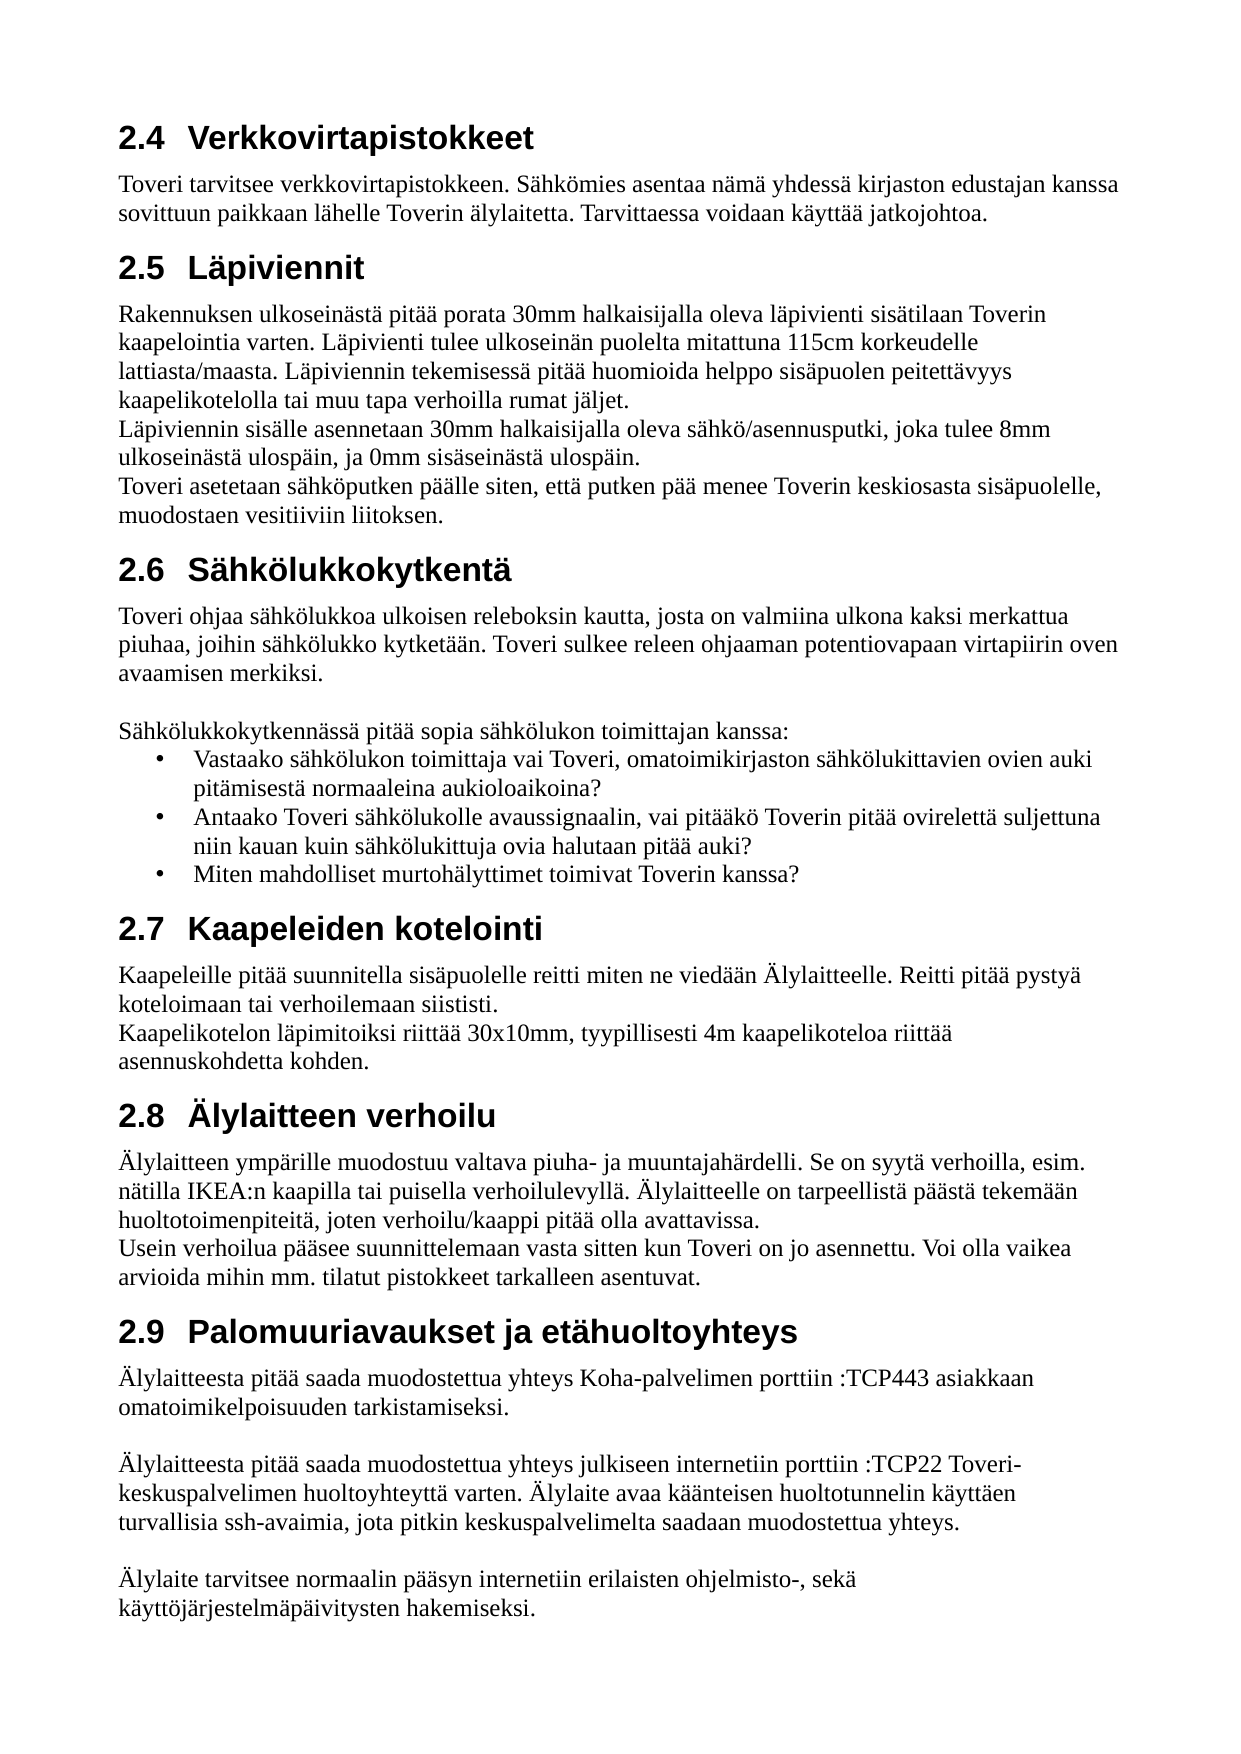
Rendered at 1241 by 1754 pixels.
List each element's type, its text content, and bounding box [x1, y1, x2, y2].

text Rakennuksen ulkoseinästä pitää porata 30mm halkaisijalla oleva läpivienti sisätilaan Toverin kaapelointia varten. Läpivienti tulee ulkoseinän puolelta mitattuna 115cm korkeudelle lattiasta/maasta. Läpiviennin tekemisessä pitää huomioida helppo sisäpuolen peitettävyys kaapelikotelolla tai muu tapa verhoilla rumat jäljet. Läpiviennin sisälle asennetaan 30mm halkaisijalla oleva sähkö/asennusputki, joka tulee 8mm ulkoseinästä ulospäin, ja 0mm sisäseinästä ulospäin. [118, 299, 1122, 471]
subtitle Älylaitteen verhoilu [118, 1096, 1122, 1135]
text Toveri asetetaan sähköputken päälle siten, että putken pää menee Toverin keskiosasta sisäpuolelle, muodostaen vesitiiviin liitoksen. [118, 471, 1122, 529]
list Antaako Toveri sähkölukolle avaussignaalin, vai pitääkö Toverin pitää ovirelettä suljettuna niin kauan kuin sähkölukittuja ovia halutaan pitää auki? [156, 802, 1122, 859]
text Usein verhoilua pääsee suunnittelemaan vasta sitten kun Toveri on jo asennettu. Voi olla vaikea arvioida mihin mm. tilatut pistokkeet tarkalleen asentuvat. [118, 1233, 1122, 1291]
text Älylaite tarvitsee normaalin pääsyn internetiin erilaisten ohjelmisto-, sekä käyttöjärjestelmäpäivitysten hakemiseksi. [118, 1564, 1122, 1622]
subtitle Kaapeleiden kotelointi [118, 909, 1122, 948]
text Kaapeleille pitää suunnitella sisäpuolelle reitti miten ne viedään Älylaitteelle. Reitti pitää pystyä koteloimaan tai verhoilemaan siististi. [118, 960, 1122, 1018]
text Älylaitteen ympärille muodostuu valtava piuha- ja muuntajahärdelli. Se on syytä verhoilla, esim. nätilla IKEA:n kaapilla tai puisella verhoilulevyllä. Älylaitteelle on tarpeellistä päästä tekemään huoltotoimenpiteitä, joten verhoilu/kaappi pitää olla avattavissa. [118, 1147, 1122, 1233]
text Toveri tarvitsee verkkovirtapistokkeen. Sähkömies asentaa nämä yhdessä kirjaston edustajan kanssa sovittuun paikkaan lähelle Toverin älylaitetta. Tarvittaessa voidaan käyttää jatkojohtoa. [118, 169, 1122, 227]
text Sähkölukkokytkennässä pitää sopia sähkölukon toimittajan kanssa: [118, 716, 1122, 744]
list Vastaako sähkölukon toimittaja vai Toveri, omatoimikirjaston sähkölukittavien ovien auki pitämisestä normaaleina aukioloaikoina? [156, 744, 1122, 802]
subtitle Palomuuriavaukset ja etähuoltoyhteys [118, 1312, 1122, 1350]
subtitle Sähkölukkokytkentä [118, 549, 1122, 588]
subtitle Verkkovirtapistokkeet [118, 118, 1122, 157]
list Miten mahdolliset murtohälyttimet toimivat Toverin kanssa? [156, 859, 1122, 888]
text Älylaitteesta pitää saada muodostettua yhteys Koha-palvelimen porttiin :TCP443 asiakkaan omatoimikelpoisuuden tarkistamiseksi. [118, 1363, 1122, 1420]
text Älylaitteesta pitää saada muodostettua yhteys julkiseen internetiin porttiin :TCP22 Toveri-keskuspalvelimen huoltoyhteyttä varten. Älylaite avaa käänteisen huoltotunnelin käyttäen turvallisia ssh-avaimia, jota pitkin keskuspalvelimelta saadaan muodostettua yhteys. [118, 1449, 1122, 1535]
subtitle Läpiviennit [118, 248, 1122, 286]
text Toveri ohjaa sähkölukkoa ulkoisen releboksin kautta, josta on valmiina ulkona kaksi merkattua piuhaa, joihin sähkölukko kytketään. Toveri sulkee releen ohjaaman potentiovapaan virtapiirin oven avaamisen merkiksi. [118, 601, 1122, 687]
text Kaapelikotelon läpimitoiksi riittää 30x10mm, tyypillisesti 4m kaapelikoteloa riittää asennuskohdetta kohden. [118, 1018, 1122, 1075]
